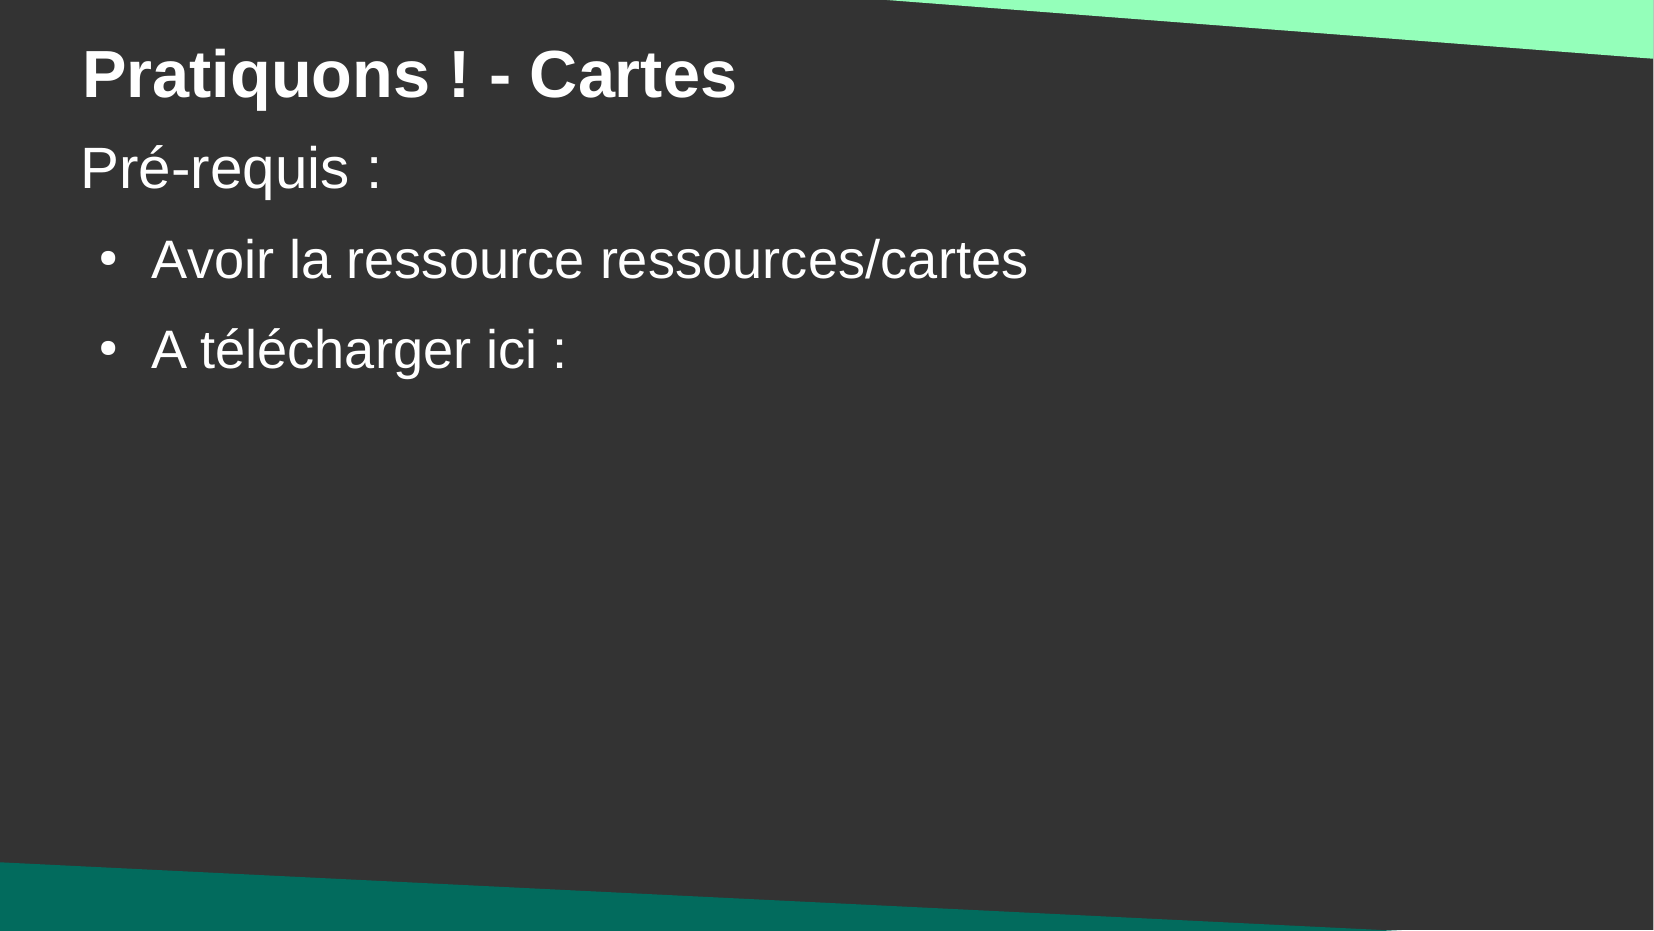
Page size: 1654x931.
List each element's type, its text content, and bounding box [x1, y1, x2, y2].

title Pratiquons ! - Cartes [82, 37, 1571, 114]
text_box [886, 0, 1654, 59]
list Pré-requis : Avoir la ressource ressources/cartes A télécharger ici : [80, 135, 1620, 473]
